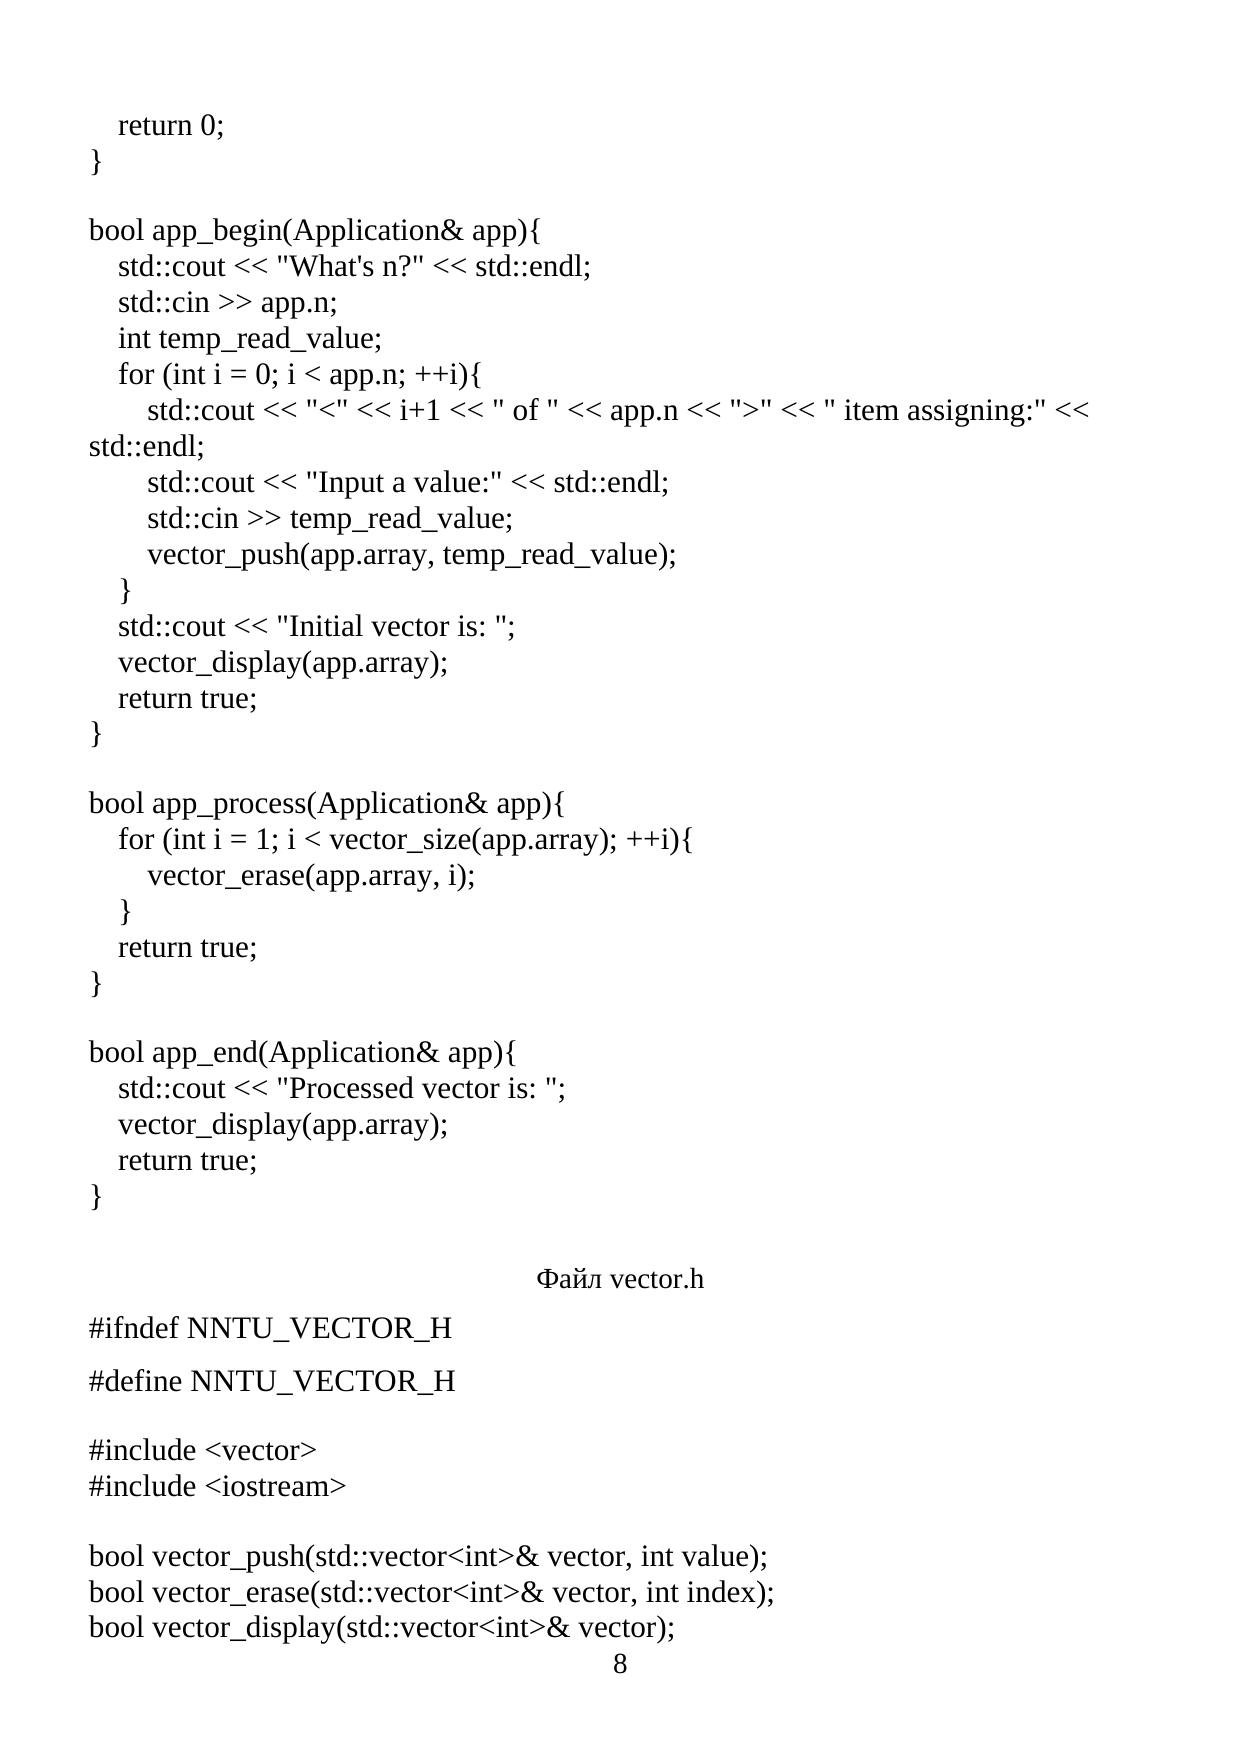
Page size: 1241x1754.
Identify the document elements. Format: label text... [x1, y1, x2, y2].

text bool app_end(Application& app){ [89, 1033, 1152, 1069]
text std::cout << "Initial vector is: "; [89, 607, 1152, 643]
text #include <iostream> [89, 1467, 1152, 1503]
text std::cin >> app.n; [89, 283, 1152, 319]
text bool vector_display(std::vector<int>& vector); [89, 1609, 1152, 1645]
text } [89, 715, 1152, 751]
text return 0; [89, 106, 1152, 142]
text bool vector_erase(std::vector<int>& vector, int index); [89, 1573, 1152, 1609]
text } [89, 892, 1152, 928]
text bool vector_push(std::vector<int>& vector, int value); [89, 1537, 1152, 1573]
text std::cout << "Processed vector is: "; [89, 1069, 1152, 1105]
text std::cout << "What's n?" << std::endl; [89, 248, 1152, 283]
text return true; [89, 928, 1152, 964]
text } [89, 571, 1152, 607]
text vector_erase(app.array, i); [89, 856, 1152, 892]
text } [89, 142, 1152, 178]
text for (int i = 0; i < app.n; ++i){ [89, 355, 1152, 391]
text std::cin >> temp_read_value; [89, 499, 1152, 535]
text vector_display(app.array); [89, 643, 1152, 679]
text #include <vector> [89, 1431, 1152, 1467]
text vector_display(app.array); [89, 1105, 1152, 1141]
text bool app_begin(Application& app){ [89, 212, 1152, 248]
text #ifndef NNTU_VECTOR_H [89, 1309, 1152, 1345]
text std::cout << "Input a value:" << std::endl; [89, 463, 1152, 499]
text Файл vector.h [89, 1261, 1152, 1295]
text } [89, 964, 1152, 1000]
text vector_push(app.array, temp_read_value); [89, 535, 1152, 571]
text bool app_process(Application& app){ [89, 784, 1152, 820]
text } [89, 1177, 1152, 1213]
text return true; [89, 1141, 1152, 1177]
text int temp_read_value; [89, 319, 1152, 355]
text return true; [89, 679, 1152, 715]
text #define NNTU_VECTOR_H [89, 1362, 1152, 1398]
text std::cout << "<" << i+1 << " of " << app.n << ">" << " item assigning:" << std::endl; [89, 391, 1152, 463]
text for (int i = 1; i < vector_size(app.array); ++i){ [89, 820, 1152, 856]
